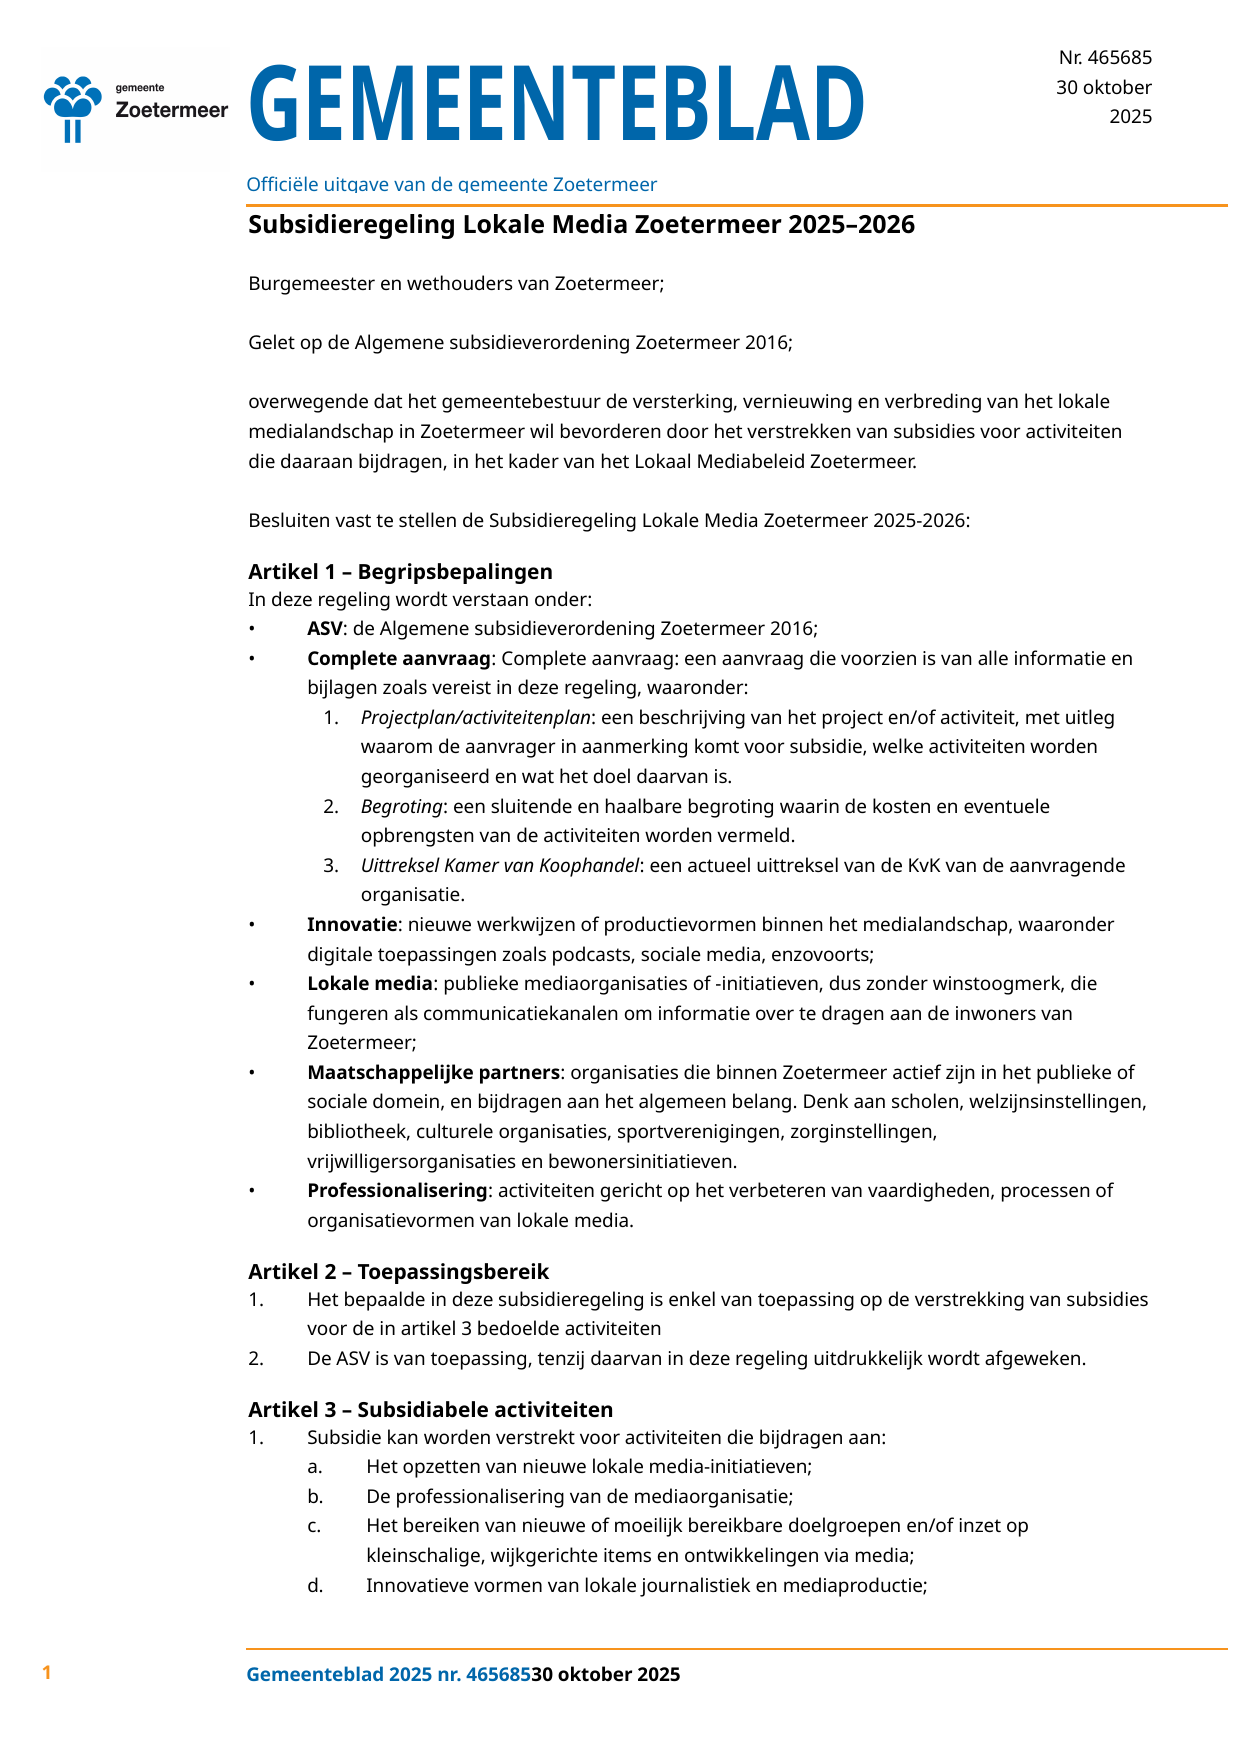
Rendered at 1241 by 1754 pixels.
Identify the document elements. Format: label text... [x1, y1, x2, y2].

list Het opzetten van nieuwe lokale media-initiatieven; [307, 1453, 1152, 1479]
text Besluiten vast te stellen de Subsidieregeling Lokale Media Zoetermeer 2025-2026: [248, 507, 1152, 533]
text Burgemeester en wethouders van Zoetermeer; [248, 270, 1152, 296]
text Artikel 3 – Subsidiabele activiteiten [248, 1396, 1152, 1424]
list Professionalisering: activiteiten gericht op het verbeteren van vaardigheden, processen of organisatievormen van lokale media. [248, 1177, 1152, 1233]
text Artikel 2 – Toepassingsbereik [248, 1257, 1152, 1286]
list Begroting: een sluitende en haalbare begroting waarin de kosten en eventuele opbrengsten van de activiteiten worden vermeld. [323, 793, 1152, 848]
list Innovatie: nieuwe werkwijzen of productievormen binnen het medialandschap, waaronder digitale toepassingen zoals podcasts, sociale media, enzovoorts; [248, 911, 1152, 967]
list De professionalisering van de mediaorganisatie; [307, 1483, 1152, 1509]
list Het bereiken van nieuwe of moeilijk bereikbare doelgroepen en/of inzet op kleinschalige, wijkgerichte items en ontwikkelingen via media; [307, 1513, 1152, 1568]
text Subsidieregeling Lokale Media Zoetermeer 2025–2026 [248, 207, 1152, 241]
text Gelet op de Algemene subsidieverordening Zoetermeer 2016; [248, 329, 1152, 355]
list Complete aanvraag: Complete aanvraag: een aanvraag die voorzien is van alle informatie en bijlagen zoals vereist in deze regeling, waaronder: [248, 645, 1152, 700]
text In deze regeling wordt verstaan onder: [248, 586, 1152, 612]
list Maatschappelijke partners: organisaties die binnen Zoetermeer actief zijn in het publieke of sociale domein, en bijdragen aan het algemeen belang. Denk aan scholen, welzijnsinstellingen, bibliotheek, culturele organisaties, sportverenigingen, zorginstellingen, vrijwilligersorganisaties en bewonersinitiatieven. [248, 1059, 1152, 1174]
list Lokale media: publieke mediaorganisaties of -initiatieven, dus zonder winstoogmerk, die fungeren als communicatiekanalen om informatie over te dragen aan de inwoners van Zoetermeer; [248, 970, 1152, 1055]
list ASV: de Algemene subsidieverordening Zoetermeer 2016; [248, 615, 1152, 641]
picture [41, 47, 231, 172]
list Het bepaalde in deze subsidieregeling is enkel van toepassing op de verstrekking van subsidies voor de in artikel 3 bedoelde activiteiten [248, 1286, 1152, 1341]
list Uittreksel Kamer van Koophandel: een actueel uittreksel van de KvK van de aanvragende organisatie. [323, 852, 1152, 907]
list Innovatieve vormen van lokale journalistiek en mediaproductie; [307, 1572, 1152, 1598]
list Projectplan/activiteitenplan: een beschrijving van het project en/of activiteit, met uitleg waarom de aanvrager in aanmerking komt voor subsidie, welke activiteiten worden georganiseerd en wat het doel daarvan is. [323, 704, 1152, 789]
text Artikel 1 – Begripsbepalingen [248, 557, 1152, 586]
list Subsidie kan worden verstrekt voor activiteiten die bijdragen aan: [248, 1424, 1152, 1450]
text overwegende dat het gemeentebestuur de versterking, vernieuwing en verbreding van het lokale medialandschap in Zoetermeer wil bevorderen door het verstrekken van subsidies voor activiteiten die daaraan bijdragen, in het kader van het Lokaal Mediabeleid Zoetermeer. [248, 389, 1152, 473]
list De ASV is van toepassing, tenzij daarvan in deze regeling uitdrukkelijk wordt afgeweken. [248, 1345, 1152, 1371]
